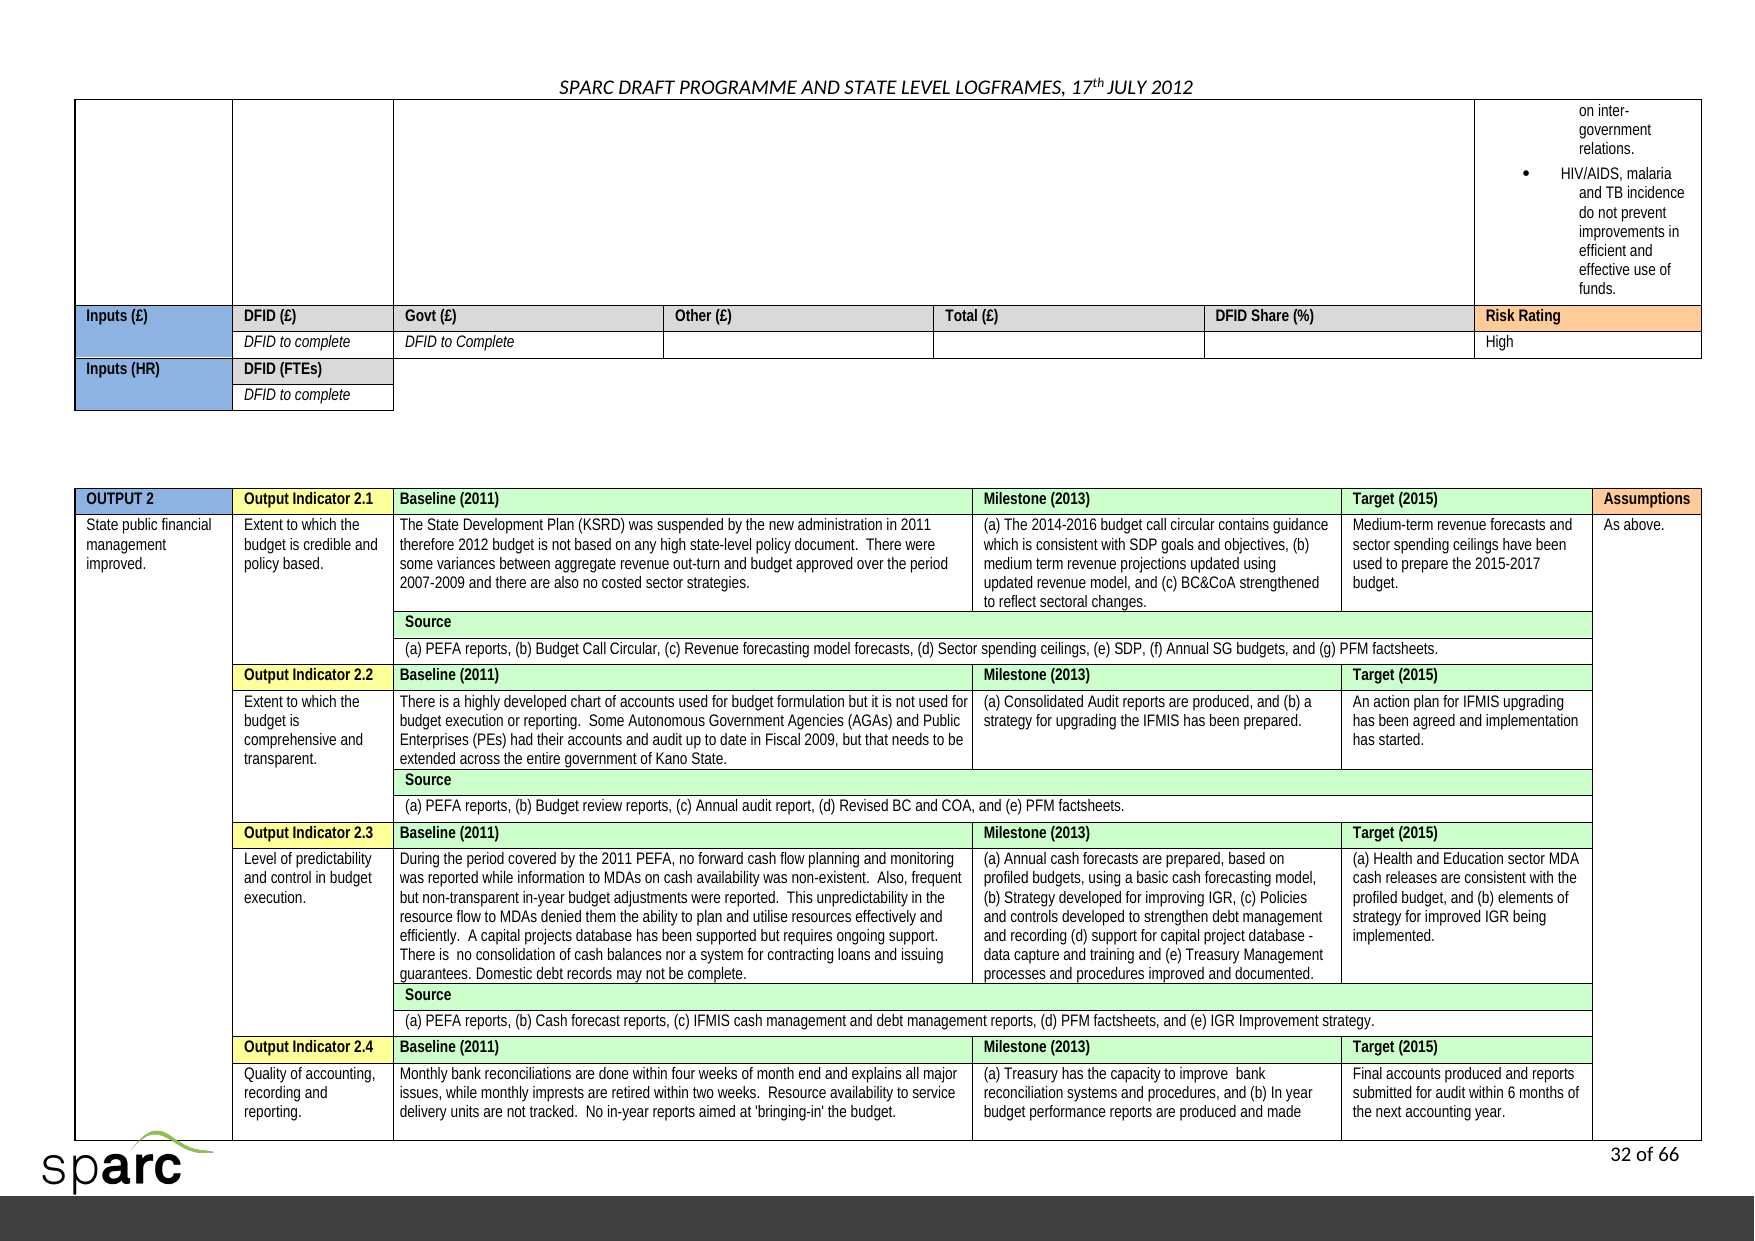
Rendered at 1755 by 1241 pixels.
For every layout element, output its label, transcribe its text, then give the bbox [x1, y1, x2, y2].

table_cell DFID to complete [233, 385, 393, 410]
table_cell The State Development Plan (KSRD) was suspended by the new administration in 2011 therefore 2012 budget is not based on any high state-level policy document. There were some variances between aggregate revenue out-turn and budget approved over the period 2007-2009 and there are also no costed sector strategies. [394, 515, 972, 611]
table_cell (a) PEFA reports, (b) Budget Call Circular, (c) Revenue forecasting model forecasts, (d) Sector spending ceilings, (e) SDP, (f) Annual SG budgets, and (g) PFM factsheets. [394, 639, 1592, 664]
table_cell (a) PEFA reports, (b) Budget review reports, (c) Annual audit report, (d) Revised BC and COA, and (e) PFM factsheets. [394, 796, 1592, 822]
table_cell [1702, 1063, 1731, 1140]
table_cell [1702, 690, 1731, 769]
table_cell Baseline (2011) [394, 1037, 972, 1063]
table_cell [1702, 611, 1731, 637]
table_cell Quality of accounting, recording and reporting. [233, 1064, 393, 1140]
table_cell State public financial management improved. [76, 515, 232, 1140]
table_cell (a) Annual cash forecasts are prepared, based on profiled budgets, using a basic cash forecasting model, (b) Strategy developed for improving IGR, (c) Policies and controls developed to strengthen debt management and recording (d) support for capital project database - data capture and training and (e) Treasury Management processes and procedures improved and documented. [973, 849, 1341, 983]
table_cell High [1475, 332, 1701, 357]
table_cell [1702, 769, 1731, 795]
table_cell Output Indicator 2.2 [233, 665, 393, 690]
table_cell DFID (FTEs) [233, 359, 393, 384]
table_cell [934, 332, 1204, 357]
table_cell [1474, 359, 1702, 384]
table_cell [791, 359, 1012, 384]
table_cell [1235, 384, 1474, 410]
table_cell DFID to Complete [394, 332, 663, 357]
table_cell [1235, 359, 1474, 384]
table_cell (a) The 2014-2016 budget call circular contains guidance which is consistent with SDP goals and objectives, (b) medium term revenue projections updated using updated revenue model, and (c) BC&CoA strengthened to reflect sectoral changes. [973, 515, 1341, 611]
table_cell Monthly bank reconciliations are done within four weeks of month end and explains all major issues, while monthly imprests are retired within two weeks. Resource availability to service delivery units are not tracked. No in-year reports aimed at 'bringing-in' the budget. [394, 1064, 972, 1140]
table_cell [1702, 795, 1731, 822]
table_cell Inputs (HR) [76, 359, 232, 410]
table_cell Final accounts produced and reports submitted for audit within 6 months of the next accounting year. [1342, 1064, 1592, 1140]
table_cell [233, 100, 393, 304]
table_header OUTPUT 2 [76, 489, 232, 514]
table_cell Total (£) [934, 306, 1204, 331]
table_cell [1702, 514, 1731, 611]
table_cell Source [394, 984, 1592, 1010]
table_cell Target (2015) [1342, 823, 1592, 848]
table_cell As above. [1593, 515, 1701, 1140]
table_cell Medium-term revenue forecasts and sector spending ceilings have been used to prepare the 2015-2017 budget. [1342, 515, 1592, 611]
table_cell [394, 100, 1474, 304]
table_cell Target (2015) [1342, 1037, 1592, 1063]
table_cell [1702, 822, 1731, 848]
table_cell DFID to complete [233, 332, 393, 357]
table_cell [1012, 359, 1235, 384]
table_header Milestone (2013) [973, 489, 1341, 514]
table_cell Extent to which the budget is comprehensive and transparent. [233, 691, 393, 822]
table_cell Baseline (2011) [394, 823, 972, 848]
table_cell Milestone (2013) [973, 1037, 1341, 1063]
table_cell Baseline (2011) [394, 665, 972, 690]
table_cell (a) Consolidated Audit reports are produced, and (b) a strategy for upgrading the IFMIS has been prepared. [973, 691, 1341, 769]
table_cell DFID (£) [233, 306, 393, 331]
table_header Target (2015) [1342, 489, 1592, 514]
table_cell [791, 384, 1012, 410]
table_header Assumptions [1593, 489, 1701, 514]
table_cell [1012, 384, 1235, 410]
table_cell DFID Share (%) [1205, 306, 1474, 331]
table_cell Milestone (2013) [973, 665, 1341, 690]
table_cell Level of predictability and control in budget execution. [233, 849, 393, 1036]
table_cell Source [394, 770, 1592, 795]
table_cell Other (£) [664, 306, 933, 331]
table_cell Output Indicator 2.3 [233, 823, 393, 848]
table_cell (a) Health and Education sector MDA cash releases are consistent with the profiled budget, and (b) elements of strategy for improved IGR being implemented. [1342, 849, 1592, 983]
table_cell (a) PEFA reports, (b) Cash forecast reports, (c) IFMIS cash management and debt management reports, (d) PFM factsheets, and (e) IGR Improvement strategy. [394, 1011, 1592, 1036]
table_header [1702, 488, 1731, 514]
table_cell [1205, 332, 1474, 357]
table_cell [394, 384, 791, 410]
table_cell Target (2015) [1342, 665, 1592, 690]
table_cell [1702, 638, 1731, 664]
table_cell on inter-government relations. HIV/AIDS, malaria and TB incidence do not prevent improvements in efficient and effective use of funds. [1475, 100, 1701, 304]
table_cell Extent to which the budget is credible and policy based. [233, 515, 393, 664]
table_cell [1702, 848, 1731, 983]
table_cell [394, 359, 791, 384]
table_cell Milestone (2013) [973, 823, 1341, 848]
table_cell [664, 332, 933, 357]
table_cell Output Indicator 2.4 [233, 1037, 393, 1063]
table_cell [1702, 664, 1731, 690]
table_cell Risk Rating [1475, 306, 1701, 331]
table_cell Source [394, 612, 1592, 637]
table_cell Govt (£) [394, 306, 663, 331]
table_cell (a) Treasury has the capacity to improve bank reconciliation systems and procedures, and (b) In year budget performance reports are produced and made [973, 1064, 1341, 1140]
table_cell [76, 100, 232, 304]
table_cell During the period covered by the 2011 PEFA, no forward cash flow planning and monitoring was reported while information to MDAs on cash availability was non-existent. Also, frequent but non-transparent in-year budget adjustments were reported. This unpredictability in the resource flow to MDAs denied them the ability to plan and utilise resources effectively and efficiently. A capital projects database has been supported but requires ongoing support. There is no consolidation of cash balances nor a system for contracting loans and issuing guarantees. Domestic debt records may not be complete. [394, 849, 972, 983]
table_header Baseline (2011) [394, 489, 972, 514]
table_cell An action plan for IFMIS upgrading has been agreed and implementation has started. [1342, 691, 1592, 769]
table_cell Inputs (£) [76, 306, 232, 357]
table_header Output Indicator 2.1 [233, 489, 393, 514]
table_cell [1702, 1010, 1731, 1036]
table_cell There is a highly developed chart of accounts used for budget formulation but it is not used for budget execution or reporting. Some Autonomous Government Agencies (AGAs) and Public Enterprises (PEs) had their accounts and audit up to date in Fiscal 2009, but that needs to be extended across the entire government of Kano State. [394, 691, 972, 769]
table_cell [1702, 1036, 1731, 1063]
table_cell [1702, 983, 1731, 1010]
table_cell [1474, 384, 1702, 410]
